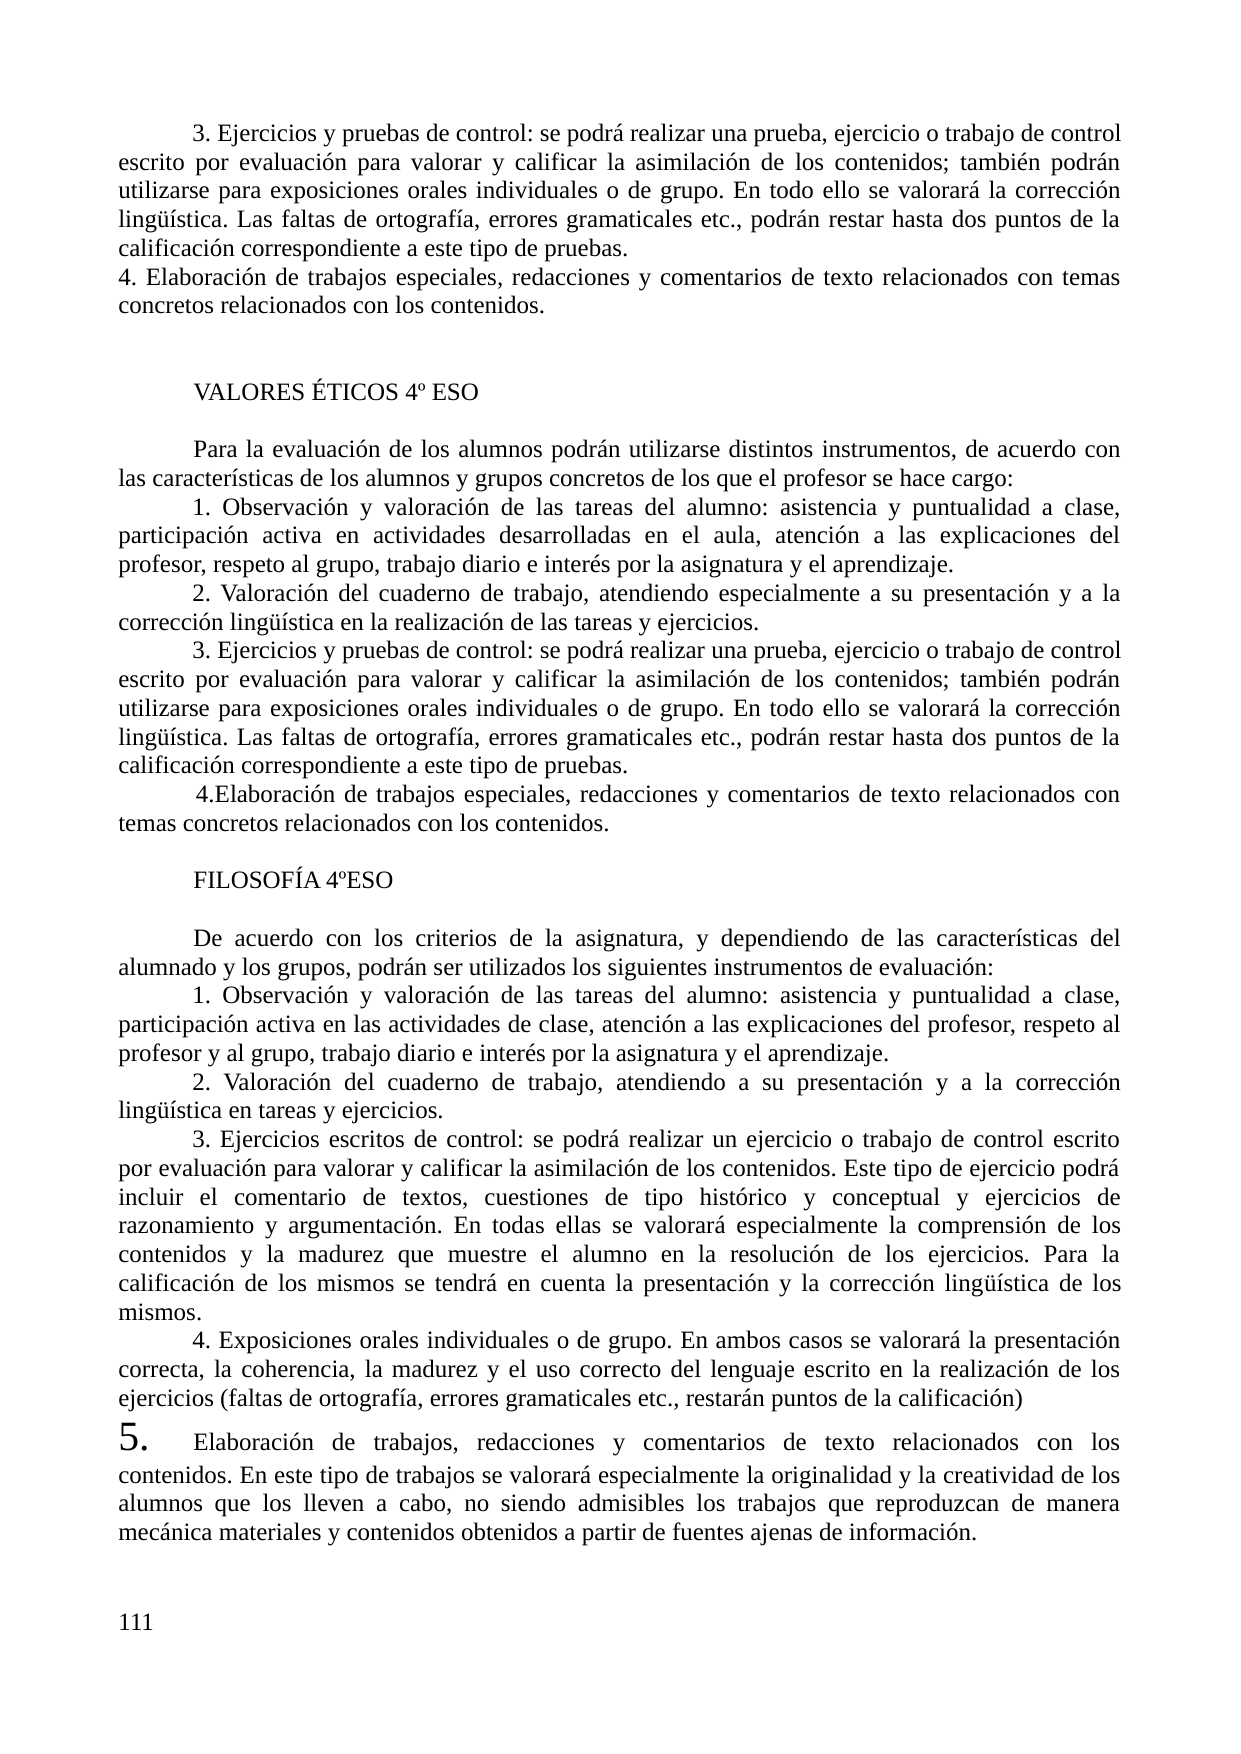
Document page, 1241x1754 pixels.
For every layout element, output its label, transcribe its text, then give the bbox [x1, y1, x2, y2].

text 2. Valoración del cuaderno de trabajo, atendiendo a su presentación y a la corrección lingüística en tareas y ejercicios. [118, 1067, 1121, 1124]
text 3. Ejercicios y pruebas de control: se podrá realizar una prueba, ejercicio o trabajo de control escrito por evaluación para valorar y calificar la asimilación de los contenidos; también podrán utilizarse para exposiciones orales individuales o de grupo. En todo ello se valorará la corrección lingüística. Las faltas de ortografía, errores gramaticales etc., podrán restar hasta dos puntos de la calificación correspondiente a este tipo de pruebas. [118, 118, 1121, 262]
text FILOSOFÍA 4ºESO [118, 866, 1121, 894]
text 2. Valoración del cuaderno de trabajo, atendiendo especialmente a su presentación y a la corrección lingüística en la realización de las tareas y ejercicios. [118, 578, 1121, 636]
text 1. Observación y valoración de las tareas del alumno: asistencia y puntualidad a clase, participación activa en actividades desarrolladas en el aula, atención a las explicaciones del profesor, respeto al grupo, trabajo diario e interés por la asignatura y el aprendizaje. [118, 492, 1121, 578]
list Elaboración de trabajos, redacciones y comentarios de texto relacionados con los contenidos. En este tipo de trabajos se valorará especialmente la originalidad y la creatividad de los alumnos que los lleven a cabo, no siendo admisibles los trabajos que reproduzcan de manera mecánica materiales y contenidos obtenidos a partir de fuentes ajenas de información. [118, 1412, 1121, 1546]
text VALORES ÉTICOS 4º ESO [118, 377, 1121, 406]
text 4. Elaboración de trabajos especiales, redacciones y comentarios de texto relacionados con temas concretos relacionados con los contenidos. [118, 262, 1121, 319]
list 4.Elaboración de trabajos especiales, redacciones y comentarios de texto relacionados con temas concretos relacionados con los contenidos. [118, 779, 1121, 837]
text 4. Exposiciones orales individuales o de grupo. En ambos casos se valorará la presentación correcta, la coherencia, la madurez y el uso correcto del lenguaje escrito en la realización de los ejercicios (faltas de ortografía, errores gramaticales etc., restarán puntos de la calificación) [118, 1326, 1121, 1412]
text 3. Ejercicios escritos de control: se podrá realizar un ejercicio o trabajo de control escrito por evaluación para valorar y calificar la asimilación de los contenidos. Este tipo de ejercicio podrá incluir el comentario de textos, cuestiones de tipo histórico y conceptual y ejercicios de razonamiento y argumentación. En todas ellas se valorará especialmente la comprensión de los contenidos y la madurez que muestre el alumno en la resolución de los ejercicios. Para la calificación de los mismos se tendrá en cuenta la presentación y la corrección lingüística de los mismos. [118, 1124, 1121, 1326]
text Para la evaluación de los alumnos podrán utilizarse distintos instrumentos, de acuerdo con las características de los alumnos y grupos concretos de los que el profesor se hace cargo: [118, 434, 1121, 492]
text 1. Observación y valoración de las tareas del alumno: asistencia y puntualidad a clase, participación activa en las actividades de clase, atención a las explicaciones del profesor, respeto al profesor y al grupo, trabajo diario e interés por la asignatura y el aprendizaje. [118, 981, 1121, 1067]
text 3. Ejercicios y pruebas de control: se podrá realizar una prueba, ejercicio o trabajo de control escrito por evaluación para valorar y calificar la asimilación de los contenidos; también podrán utilizarse para exposiciones orales individuales o de grupo. En todo ello se valorará la corrección lingüística. Las faltas de ortografía, errores gramaticales etc., podrán restar hasta dos puntos de la calificación correspondiente a este tipo de pruebas. [118, 636, 1121, 779]
text De acuerdo con los criterios de la asignatura, y dependiendo de las características del alumnado y los grupos, podrán ser utilizados los siguientes instrumentos de evaluación: [118, 923, 1121, 981]
